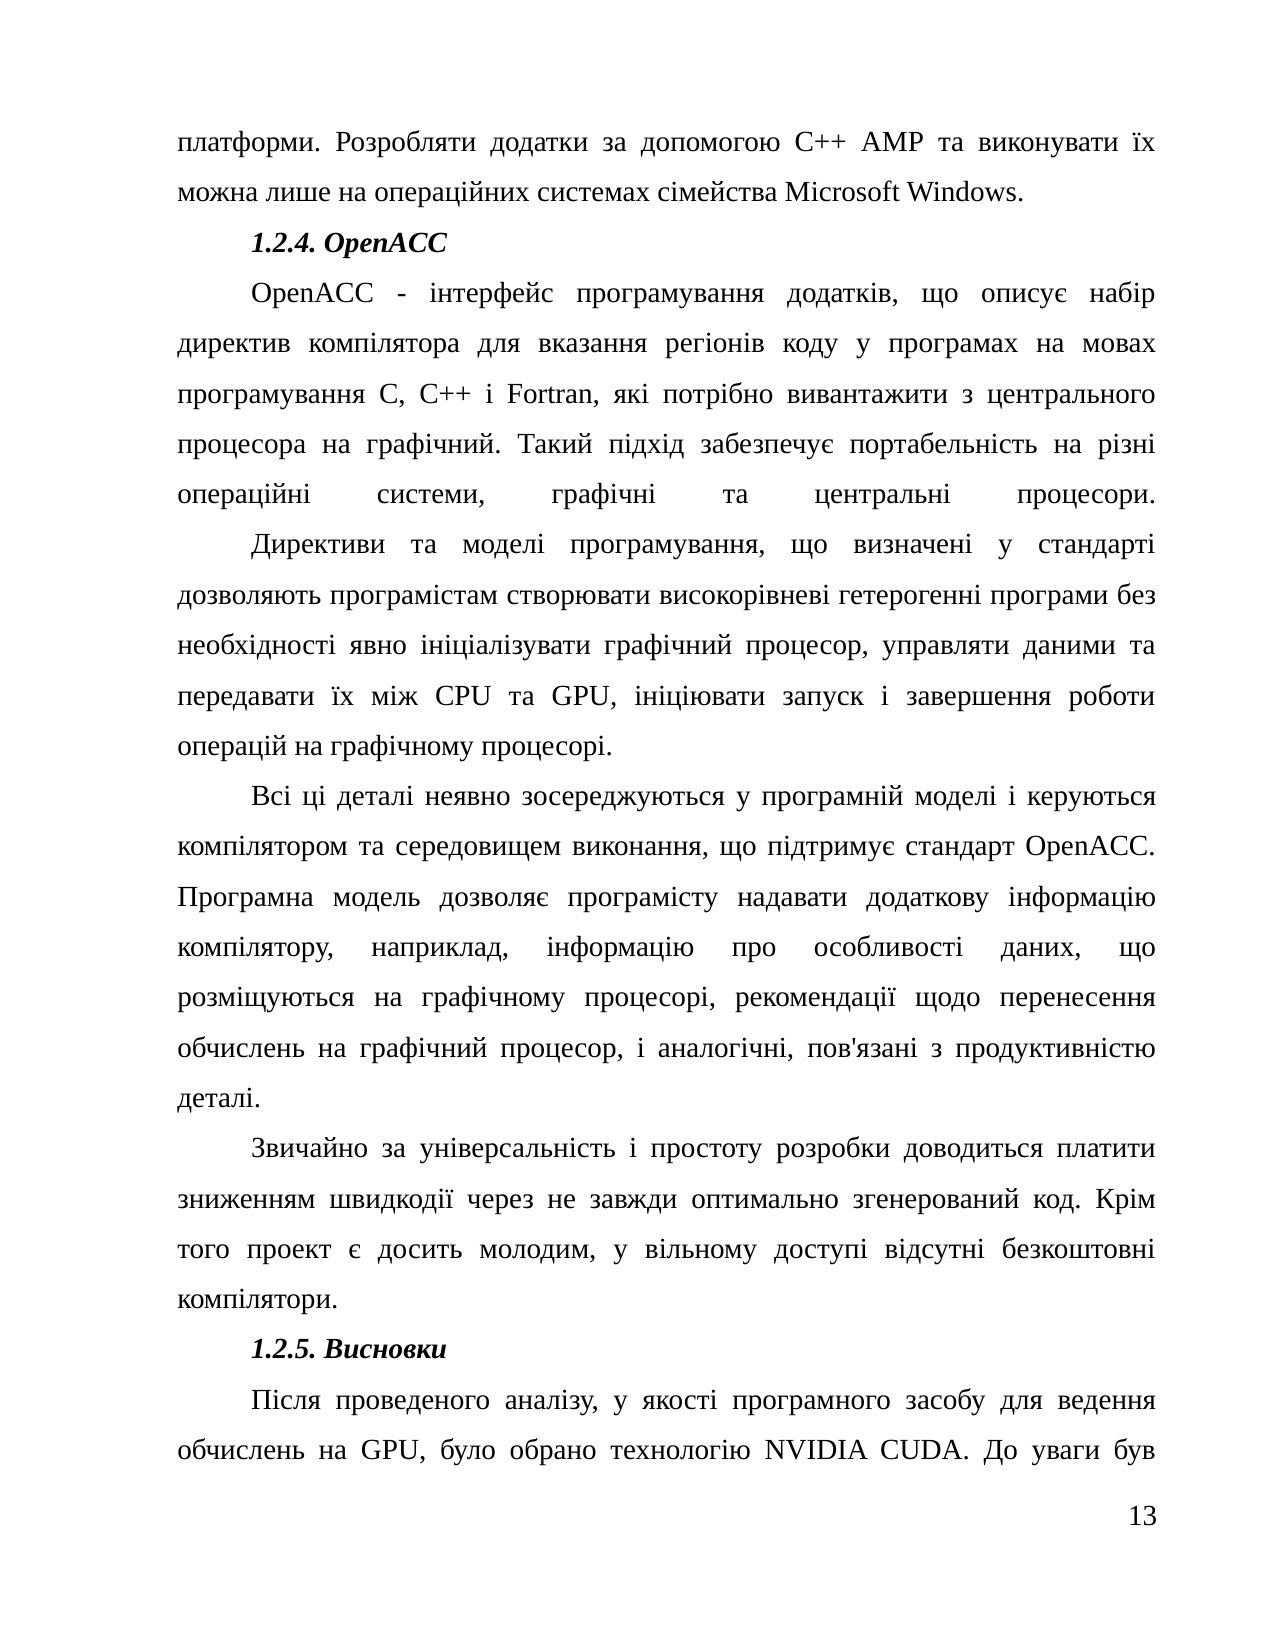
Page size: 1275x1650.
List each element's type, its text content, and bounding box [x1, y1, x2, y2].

text OpenACC - інтерфейс програмування додатків, що описує набір директив компілятора для вказання регіонів коду у програмах на мовах програмування C, C++ і Fortran, які потрібно вивантажити з центрального процесора на графічний. Такий підхід забезпечує портабельність на різні операційні системи, графічні та центральні процесори. Директиви та моделі програмування, що визначені у стандарті дозволяють програмістам створювати високорівневі гетерогенні програми без необхідності явно ініціалізувати графічний процесор, управляти даними та передавати їх між CPU та GPU, ініціювати запуск і завершення роботи операцій на графічному процесорі. [177, 275, 1157, 761]
text Всі ці деталі неявно зосереджуються у програмній моделі і керуються компілятором та середовищем виконання, що підтримує стандарт OpenACC. Програмна модель дозволяє програмісту надавати додаткову інформацію компілятору, наприклад, інформацію про особливості даних, що розміщуються на графічному процесорі, рекомендації щодо перенесення обчислень на графічний процесор, і аналогічні, пов'язані з продуктивністю деталі. [177, 778, 1157, 1114]
text Після проведеного аналізу, у якості програмного засобу для ведення обчислень на GPU, було обрано технологію NVIDIA CUDA. До уваги був [177, 1382, 1157, 1466]
text 1.2.5. Висновки [177, 1332, 1157, 1365]
text Звичайно за універсальність і простоту розробки доводиться платити зниженням швидкодії через не завжди оптимально згенерований код. Крім того проект є досить молодим, у вільному доступі відсутні безкоштовні компілятори. [177, 1130, 1157, 1315]
text 1.2.4. OpenACC [177, 225, 1157, 258]
text платформи. Розробляти додатки за допомогою С++ АМР та виконувати їх можна лише на операційних системах сімейства Microsoft Windows. [177, 124, 1157, 208]
